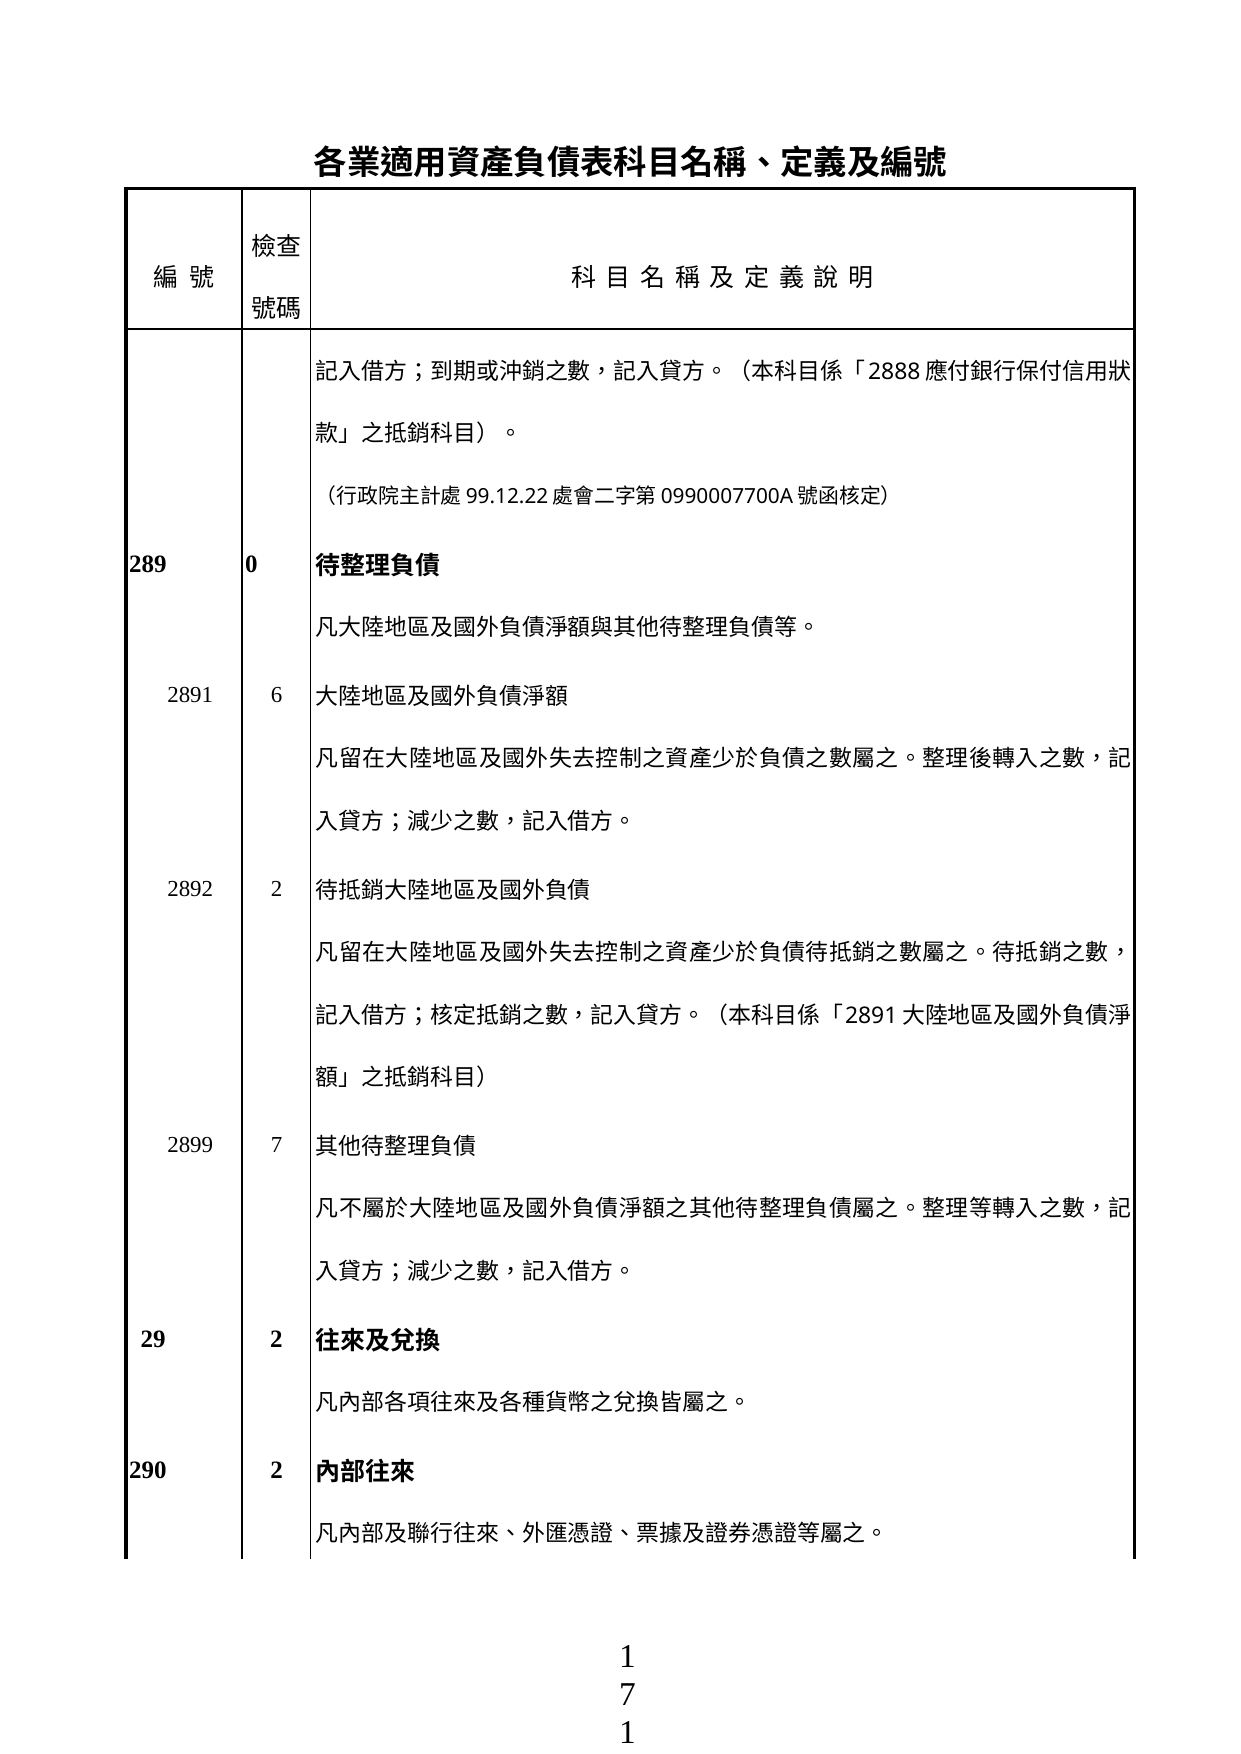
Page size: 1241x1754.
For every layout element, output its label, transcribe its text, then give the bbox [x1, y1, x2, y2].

table_cell [106, 1297, 124, 1428]
table_cell 290 [128, 1428, 241, 1559]
table_cell [128, 330, 241, 522]
table_cell 2891 [128, 653, 241, 847]
table_cell 記入借方；到期或沖銷之數，記入貸方。（本科目係「2888應付銀行保付信用狀款」之抵銷科目）。 （行政院主計處99.12.22處會二字第0990007700A號函核定） [311, 330, 1133, 522]
table_cell 待抵銷大陸地區及國外負債 凡留在大陸地區及國外失去控制之資產少於負債待抵銷之數屬之。待抵銷之數，記入借方；核定抵銷之數，記入貸方。（本科目係「2891大陸地區及國外負債淨額」之抵銷科目） [311, 847, 1133, 1103]
table_cell 2 [243, 847, 310, 1103]
table_cell [106, 847, 124, 1103]
table_cell 檢查號碼 [243, 190, 310, 328]
table_header [106, 112, 126, 187]
table_cell 6 [243, 653, 310, 847]
table_cell 科 目 名 稱 及 定 義 說 明 [311, 190, 1133, 328]
table_cell 289 [128, 522, 241, 653]
table_header 各業適用資產負債表科目名稱、定義及編號 [126, 112, 1134, 187]
table_cell 其他待整理負債 凡不屬於大陸地區及國外負債淨額之其他待整理負債屬之。整理等轉入之數，記入貸方；減少之數，記入借方。 [311, 1103, 1133, 1297]
table_cell 2 [243, 1428, 310, 1559]
table_cell 2892 [128, 847, 241, 1103]
table_cell [106, 328, 124, 522]
table_cell 往來及兌換 凡內部各項往來及各種貨幣之兌換皆屬之。 [311, 1297, 1133, 1428]
table_cell [106, 187, 124, 328]
table_cell 內部往來 凡內部及聯行往來、外匯憑證、票據及證券憑證等屬之。 [311, 1428, 1133, 1559]
table_cell 編 號 [128, 190, 241, 328]
table_cell 待整理負債 凡大陸地區及國外負債淨額與其他待整理負債等。 [311, 522, 1133, 653]
table_cell 2899 [128, 1103, 241, 1297]
table_cell 大陸地區及國外負債淨額 凡留在大陸地區及國外失去控制之資產少於負債之數屬之。整理後轉入之數，記入貸方；減少之數，記入借方。 [311, 653, 1133, 847]
table_cell [106, 1103, 124, 1297]
table_cell [106, 522, 124, 653]
table_cell 0 [243, 522, 310, 653]
table_cell [106, 1428, 124, 1559]
table_cell 2 [243, 1297, 310, 1428]
table_cell [243, 330, 310, 522]
table_cell 29 [128, 1297, 241, 1428]
table_cell 7 [243, 1103, 310, 1297]
table_cell [106, 653, 124, 847]
